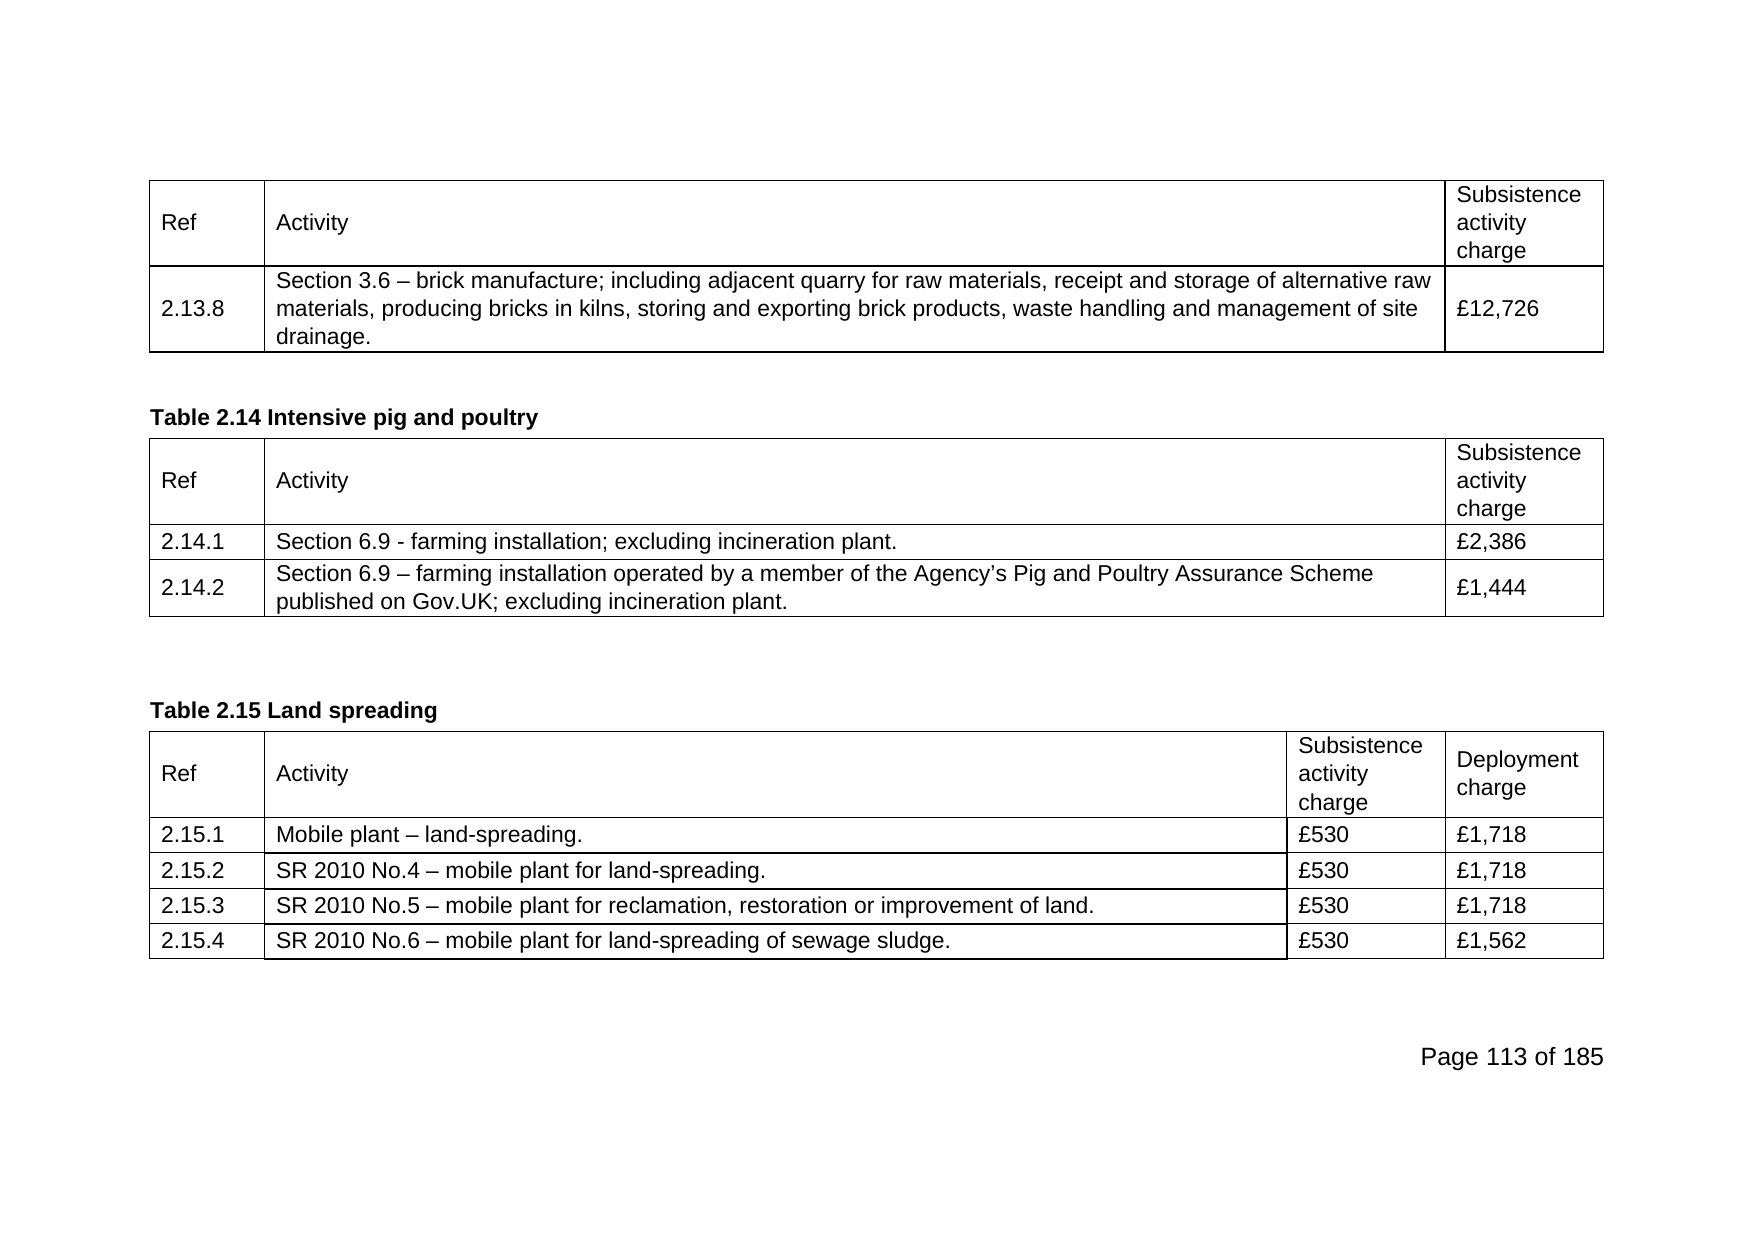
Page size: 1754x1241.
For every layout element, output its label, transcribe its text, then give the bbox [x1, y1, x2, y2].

table_cell 2.14.2 [150, 560, 264, 616]
table_cell SR 2010 No.4 – mobile plant for land-spreading. [265, 854, 1286, 887]
table_cell £1,562 [1446, 924, 1603, 958]
table_header Deployment charge [1446, 732, 1603, 817]
subtitle Table 2.14 Intensive pig and poultry [150, 404, 1604, 430]
table_cell £530 [1288, 889, 1445, 923]
table_header Activity [265, 439, 1445, 523]
table_cell Section 3.6 – brick manufacture; including adjacent quarry for raw materials, receipt and storage of alternative raw materials, producing bricks in kilns, storing and exporting brick products, waste handling and management of site drainage. [265, 267, 1444, 351]
table_cell £1,718 [1446, 818, 1603, 852]
table_cell 2.13.8 [150, 267, 264, 351]
table_cell £1,718 [1446, 853, 1603, 887]
table_header Activity [265, 181, 1444, 265]
table_cell £1,444 [1446, 560, 1603, 616]
table_cell 2.14.1 [150, 525, 264, 559]
table_cell 2.15.2 [150, 853, 264, 887]
table_header Subsistence activity charge [1446, 439, 1603, 523]
table_cell Mobile plant – land-spreading. [265, 818, 1286, 852]
table_header Ref [150, 439, 264, 523]
table_header Subsistence activity charge [1446, 181, 1603, 265]
table_cell Section 6.9 – farming installation operated by a member of the Agency’s Pig and Poultry Assurance Scheme published on Gov.UK; excluding incineration plant. [265, 560, 1445, 616]
table_cell 2.15.4 [150, 924, 264, 958]
table_header Ref [150, 732, 264, 817]
table_cell SR 2010 No.6 – mobile plant for land-spreading of sewage sludge. [265, 925, 1286, 958]
table_cell £12,726 [1446, 267, 1603, 351]
table_cell £530 [1288, 818, 1445, 852]
subtitle Table 2.15 Land spreading [150, 697, 1604, 723]
table_cell £1,718 [1446, 889, 1603, 923]
table_cell 2.15.1 [150, 818, 264, 852]
table_header Ref [150, 181, 264, 265]
table_cell 2.15.3 [150, 889, 264, 923]
table_header Activity [265, 732, 1286, 817]
table_cell SR 2010 No.5 – mobile plant for reclamation, restoration or improvement of land. [265, 890, 1286, 923]
table_cell £530 [1288, 853, 1445, 887]
table_cell Section 6.9 - farming installation; excluding incineration plant. [265, 525, 1445, 559]
table_cell £530 [1288, 924, 1445, 958]
table_cell £2,386 [1446, 525, 1603, 559]
table_header Subsistence activity charge [1287, 732, 1445, 817]
